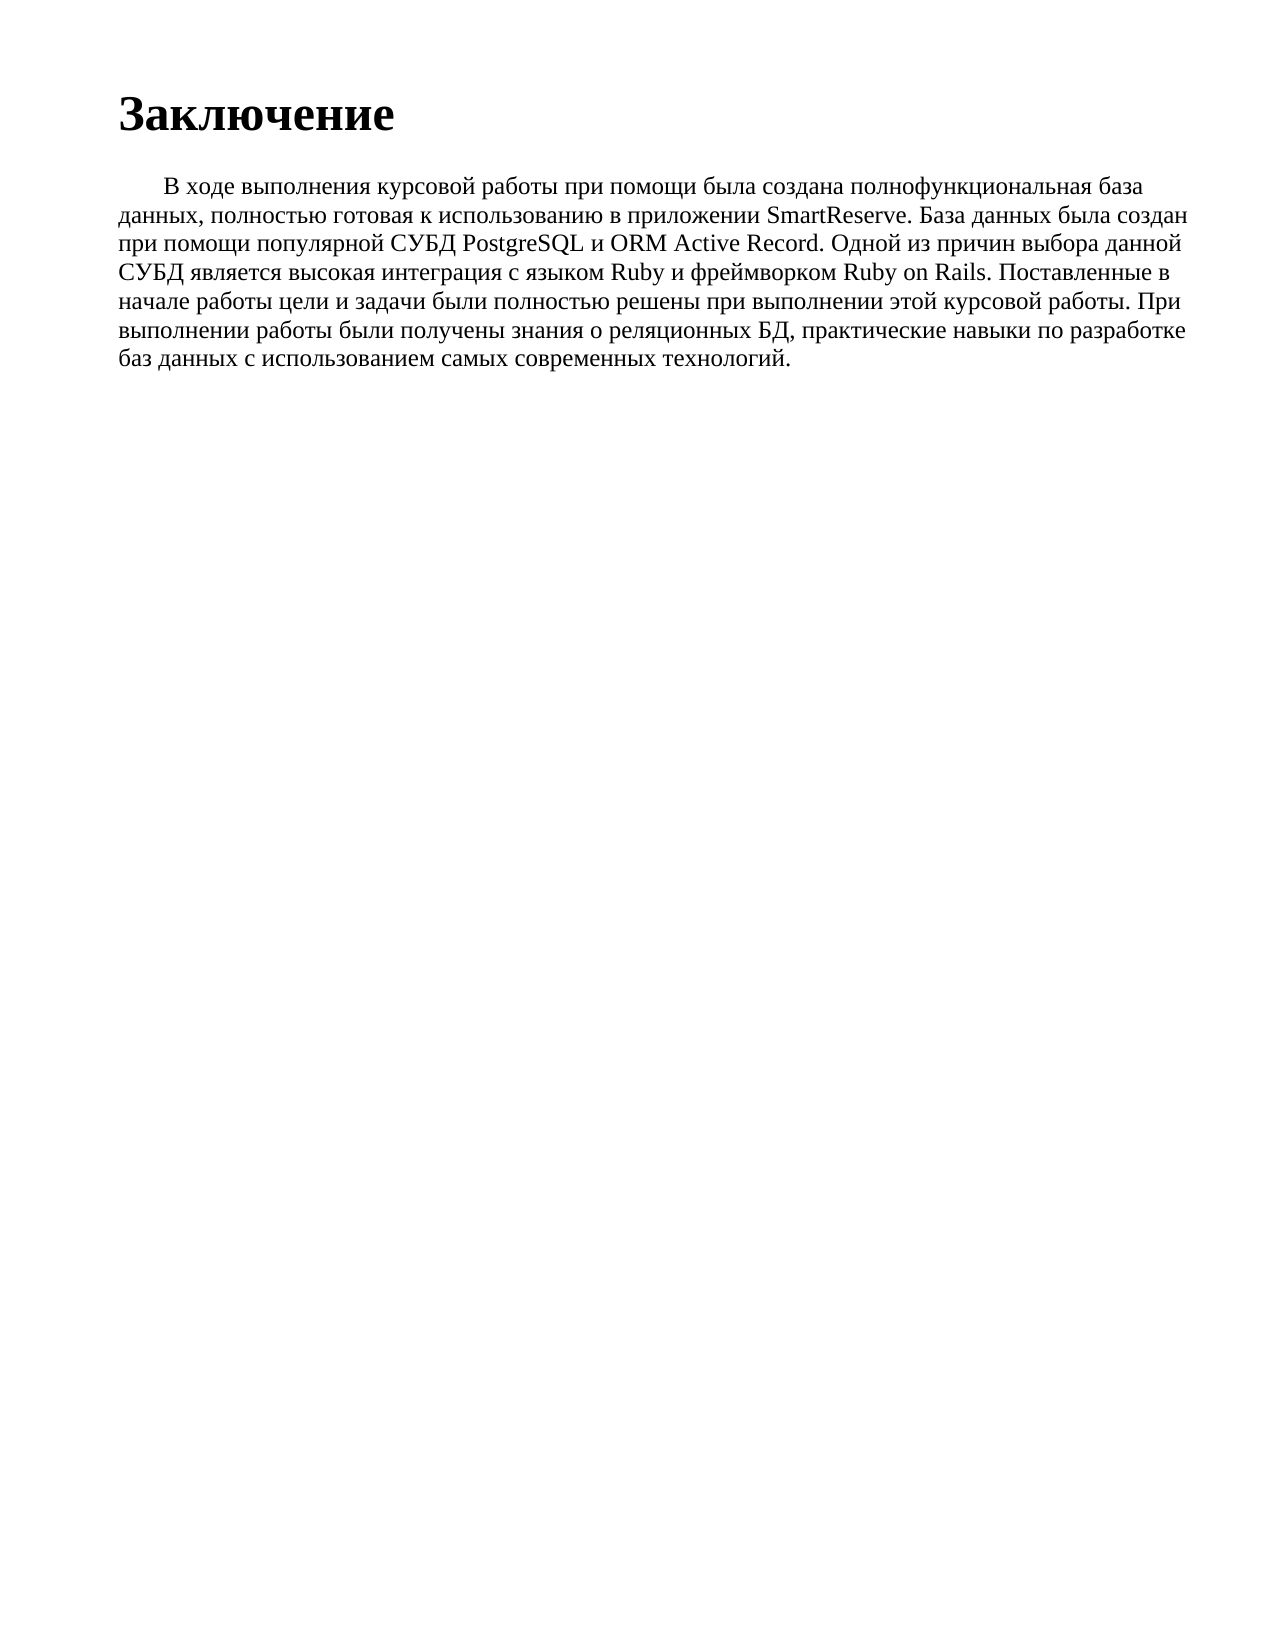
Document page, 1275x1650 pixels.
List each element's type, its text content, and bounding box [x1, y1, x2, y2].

text В ходе выполнения курсовой работы при помощи была создана полнофункциональная база данных, полностью готовая к использованию в приложении SmartReserve. База данных была создан при помощи популярной СУБД PostgreSQL и ORM Active Record. Одной из причин выбора данной СУБД является высокая интеграция с языком Ruby и фреймворком Ruby on Rails. Поставленные в начале работы цели и задачи были полностью решены при выполнении этой курсовой работы. При выполнении работы были получены знания о реляционных БД, практические навыки по разработке баз данных с использованием самых современных технологий. [118, 171, 1216, 372]
subtitle Заключение [118, 84, 1216, 142]
